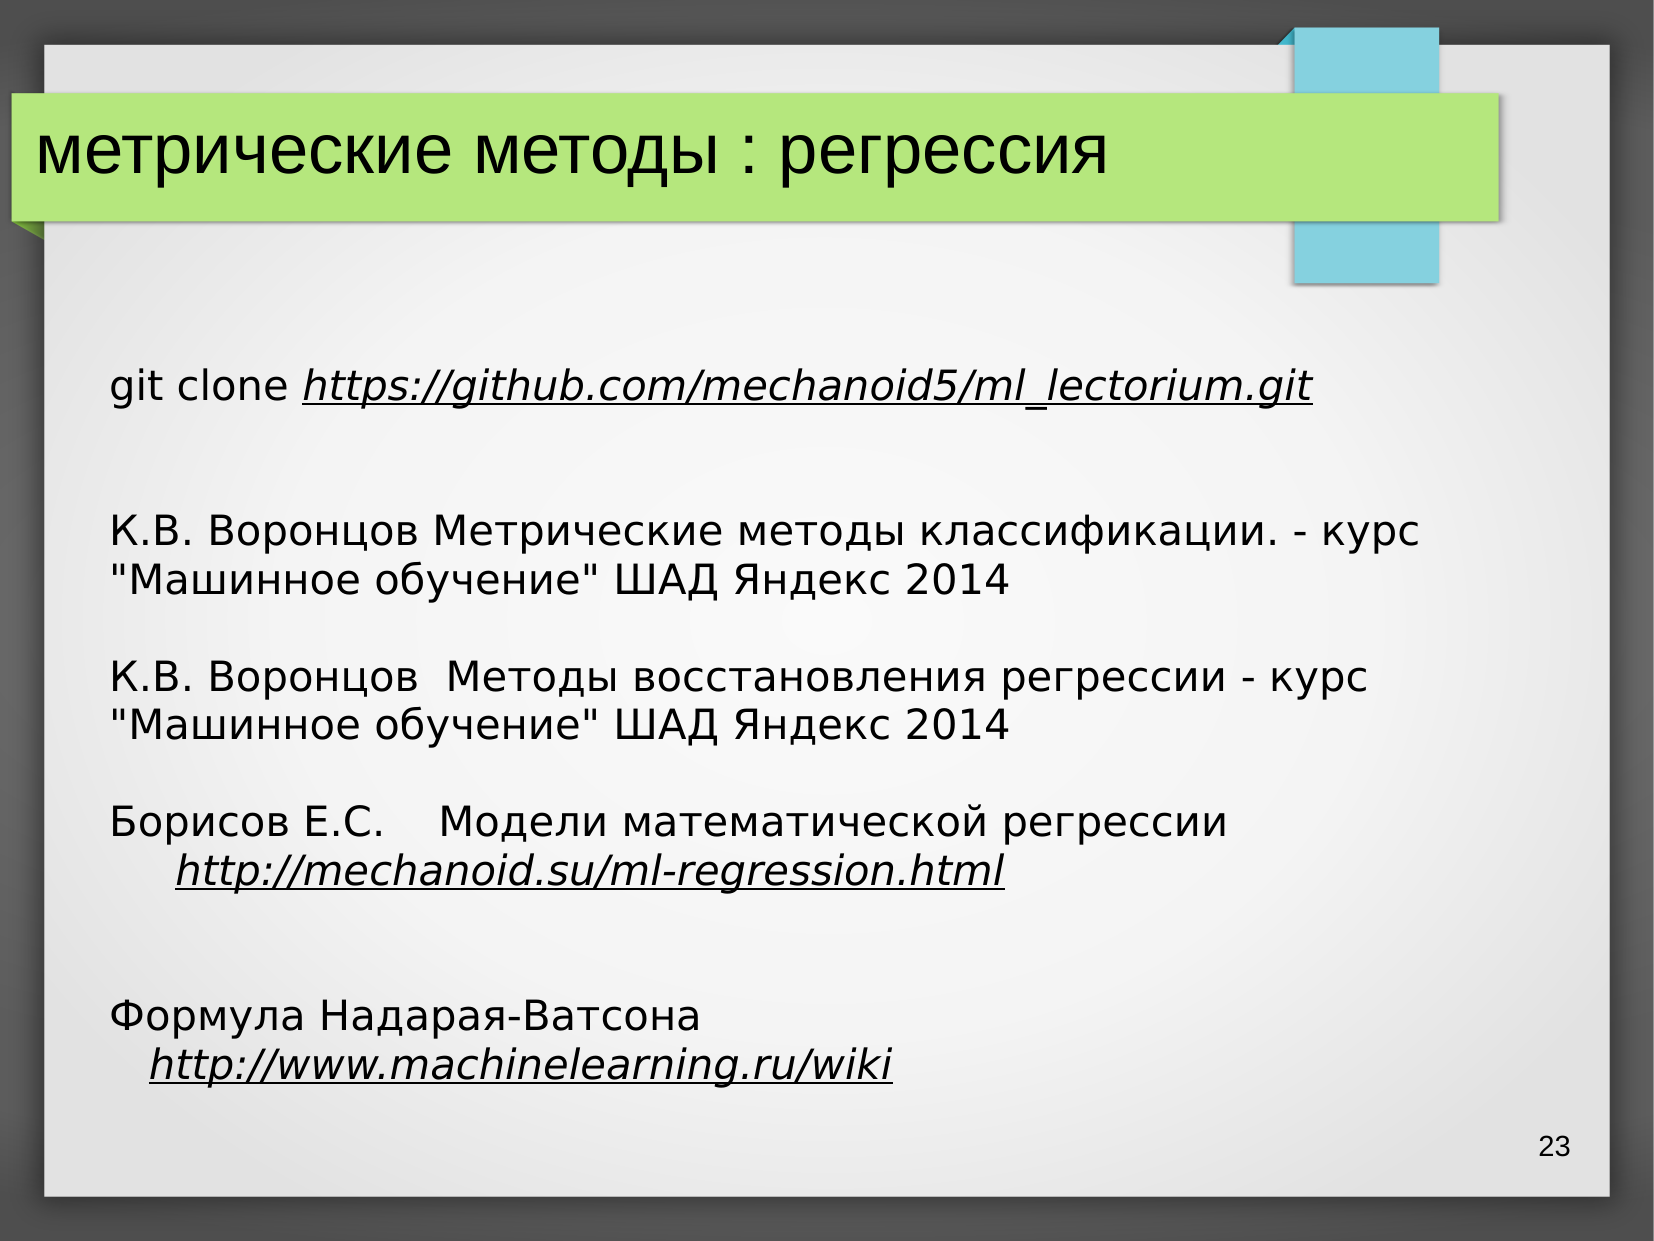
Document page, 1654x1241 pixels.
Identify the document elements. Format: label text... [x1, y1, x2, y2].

picture [0, 0, 1654, 1241]
text_box git clone https://github.com/mechanoid5/ml_lectorium.git К.В. Воронцов Метрические методы классификации. - курс "Машинное обучение" ШАД Яндекс 2014 К.В. Воронцов Методы восстановления регрессии - курс "Машинное обучение" ШАД Яндекс 2014 Борисов Е.С. Модели математической регрессии http://mechanoid.su/ml-regression.html Формула Надарая-Ватсона http://www.machinelearning.ru/wiki [94, 354, 1524, 1181]
title метрические методы : регрессия [35, 108, 1170, 190]
